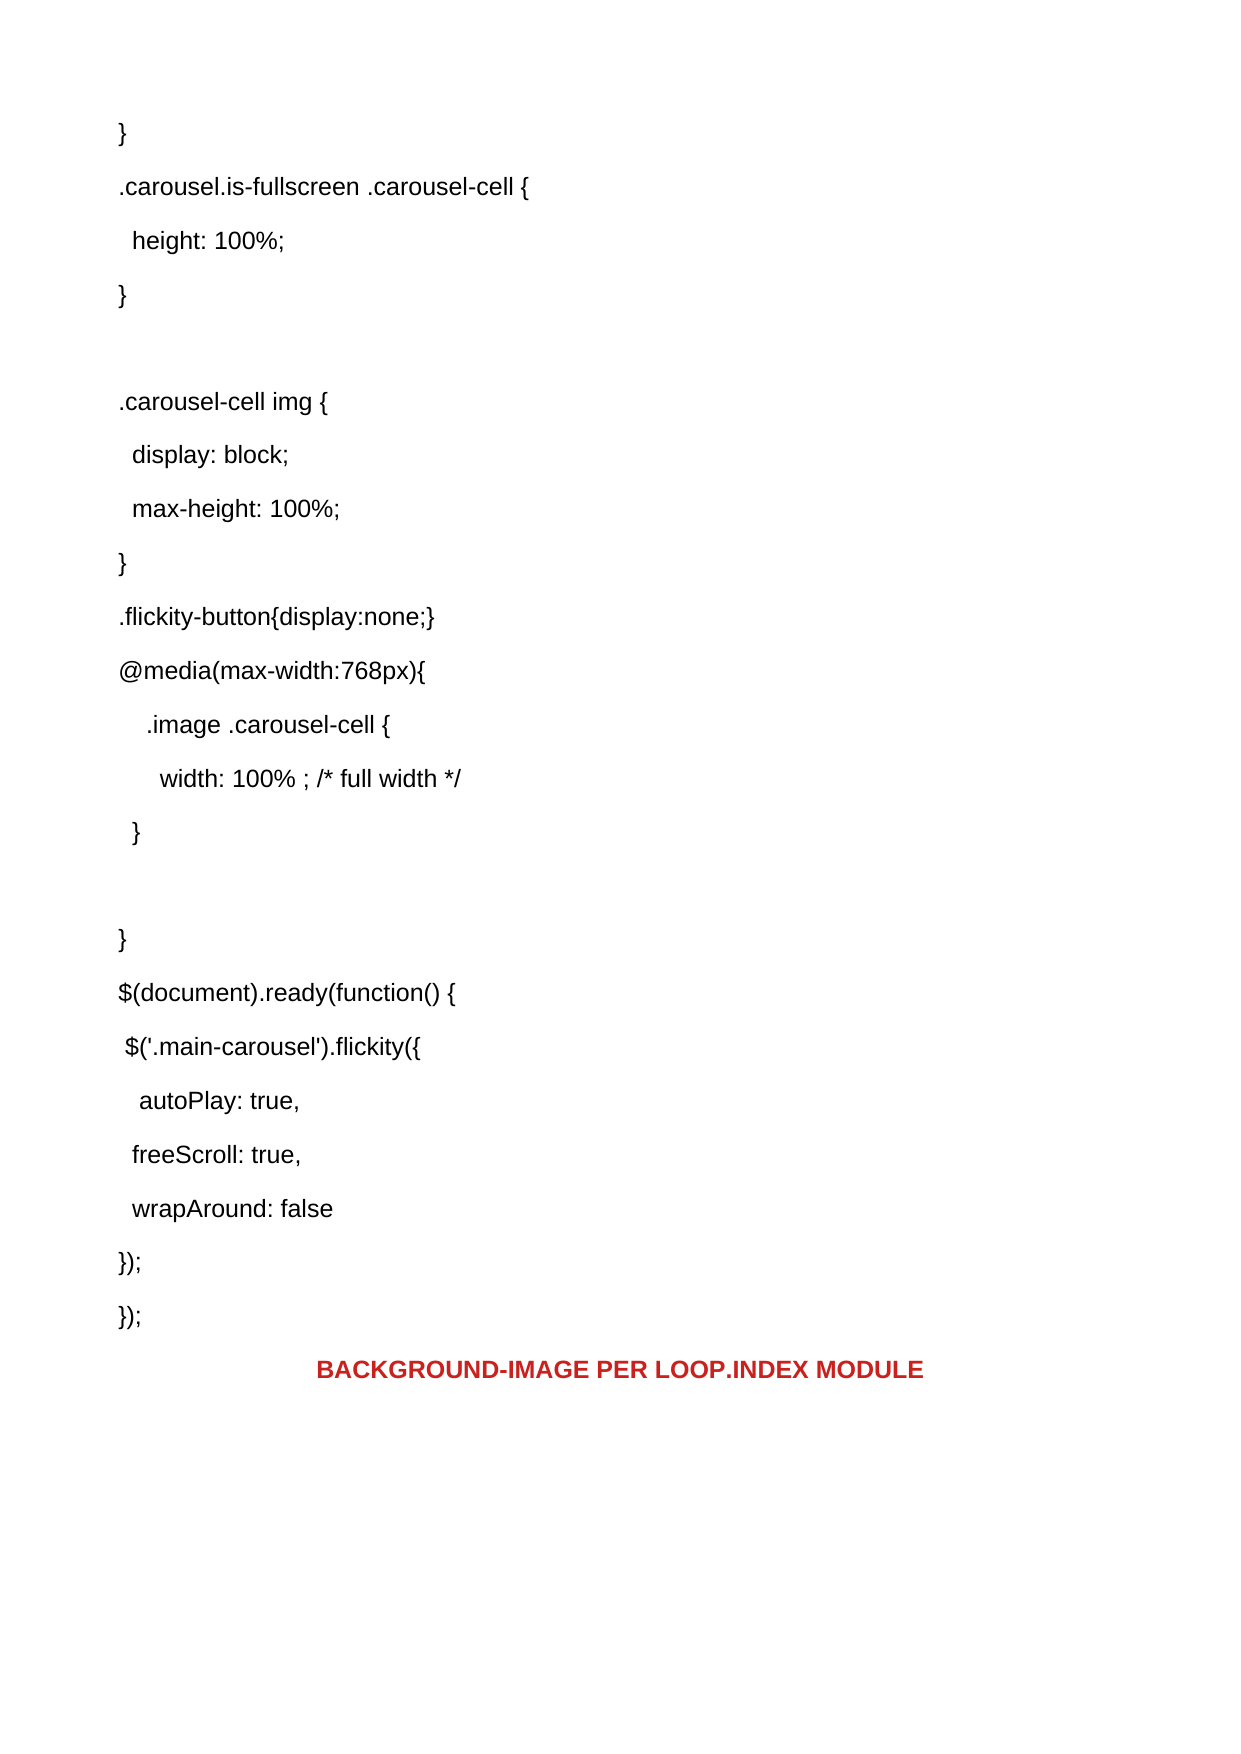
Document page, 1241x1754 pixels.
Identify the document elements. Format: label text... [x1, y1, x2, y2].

text } [118, 548, 1122, 577]
text .carousel.is-fullscreen .carousel-cell { [118, 172, 1122, 201]
text .image .carousel-cell { [118, 710, 1122, 738]
text .flickity-button{display:none;} [118, 602, 1122, 631]
text $('.main-carousel').flickity({ [118, 1032, 1122, 1061]
text width: 100% ; /* full width */ [118, 763, 1122, 792]
text } [118, 118, 1122, 147]
text }); [118, 1301, 1122, 1330]
text @media(max-width:768px){ [118, 656, 1122, 684]
text }); [118, 1247, 1122, 1276]
text display: block; [118, 440, 1122, 469]
text } [118, 924, 1122, 953]
text $(document).ready(function() { [118, 978, 1122, 1007]
text wrapAround: false [118, 1193, 1122, 1222]
text height: 100%; [118, 226, 1122, 254]
text autoPlay: true, [118, 1086, 1122, 1114]
text max-height: 100%; [118, 494, 1122, 523]
text BACKGROUND-IMAGE PER LOOP.INDEX MODULE [118, 1355, 1122, 1384]
text } [118, 280, 1122, 308]
text freeScroll: true, [118, 1140, 1122, 1168]
text } [118, 817, 1122, 846]
text .carousel-cell img { [118, 387, 1122, 415]
